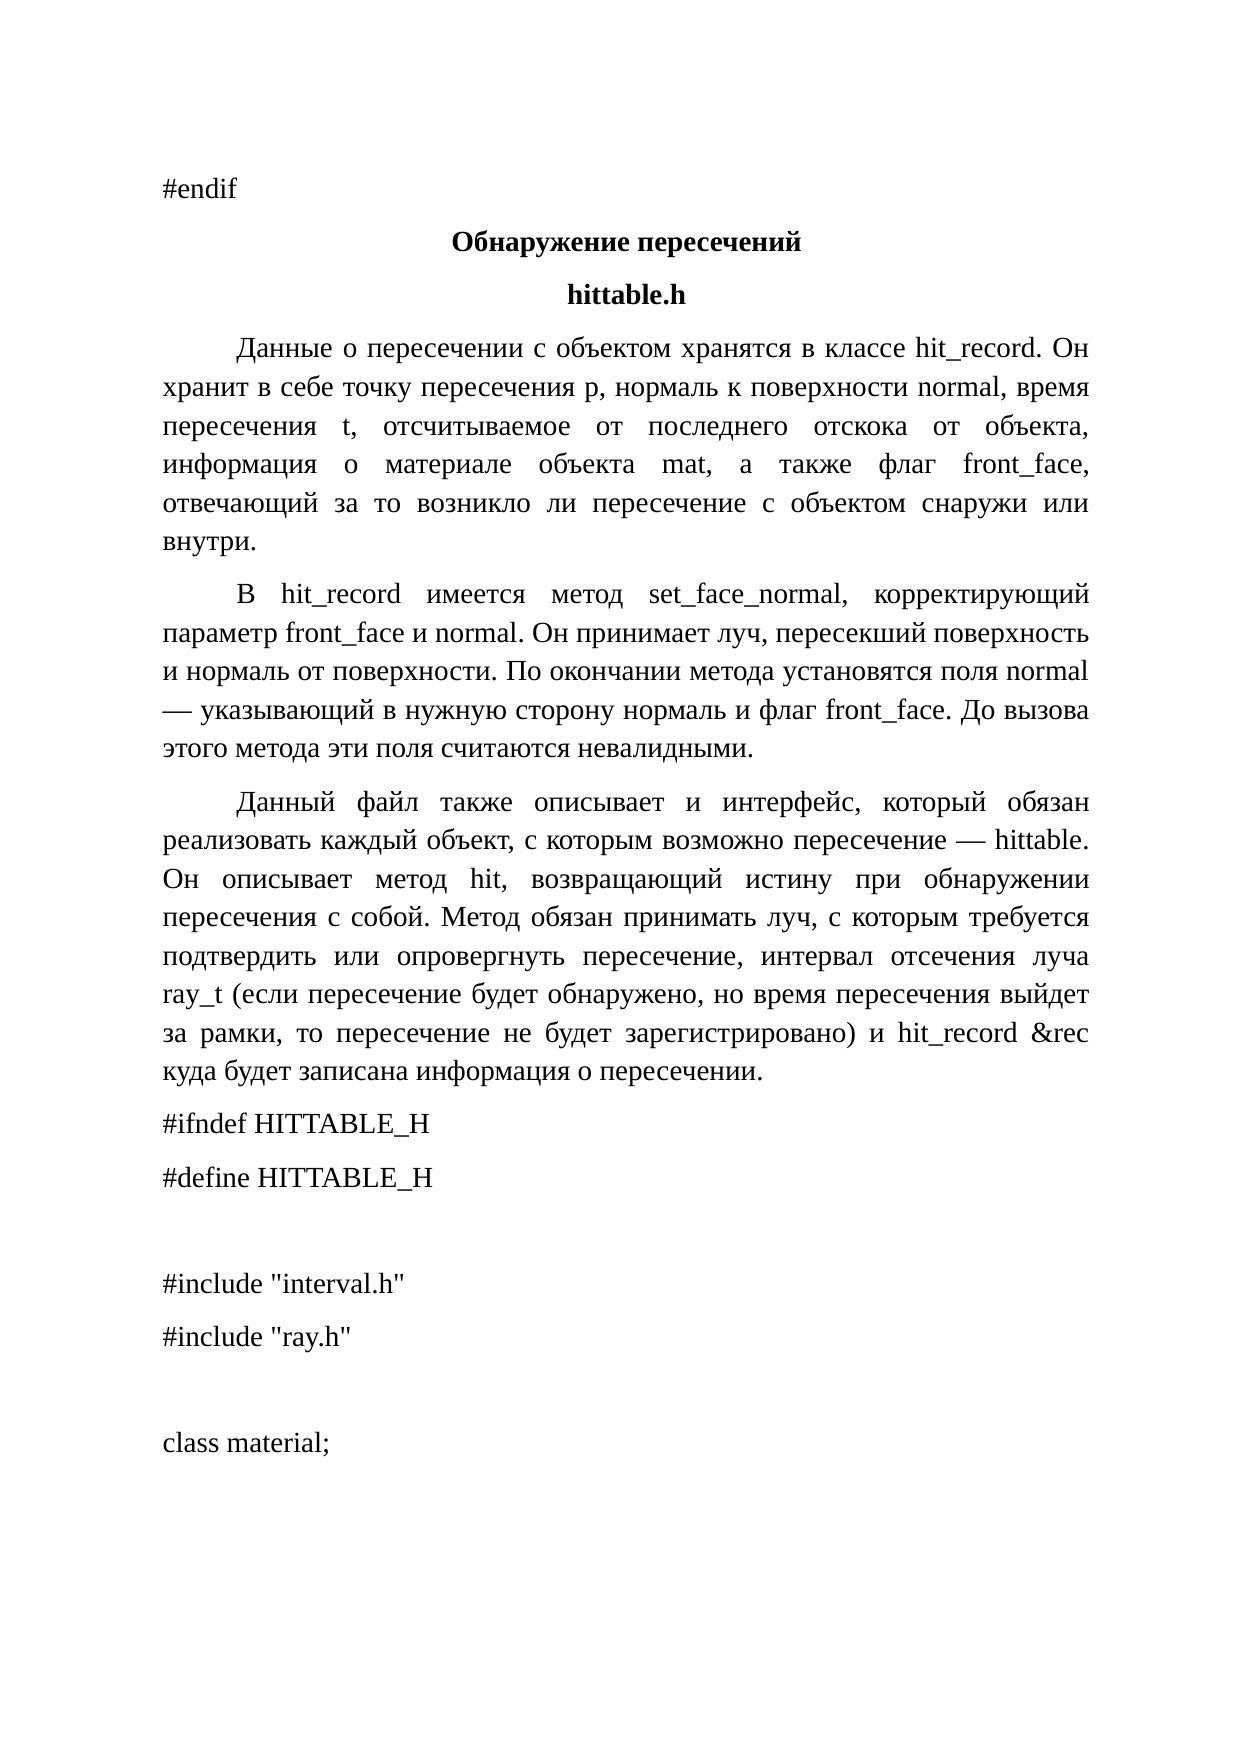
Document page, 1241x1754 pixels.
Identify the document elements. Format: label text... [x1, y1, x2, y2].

text #ifndef HITTABLE_H [162, 1107, 1090, 1140]
text В hit_record имеется метод set_face_normal, корректирующий параметр front_face и normal. Он принимает луч, пересекший поверхность и нормаль от поверхности. По окончании метода установятся поля normal — указывающий в нужную сторону нормаль и флаг front_face. До вызова этого метода эти поля считаются невалидными. [162, 576, 1090, 764]
text Обнаружение пересечений [162, 224, 1090, 258]
text #define HITTABLE_H [162, 1160, 1090, 1193]
text hittable.h [162, 277, 1090, 311]
text class material; [162, 1425, 1090, 1459]
text Данный файл также описывает и интерфейс, который обязан реализовать каждый объект, с которым возможно пересечение — hittable. Он описывает метод hit, возвращающий истину при обнаружении пересечения с собой. Метод обязан принимать луч, с которым требуется подтвердить или опровергнуть пересечение, интервал отсечения луча ray_t (если пересечение будет обнаружено, но время пересечения выйдет за рамки, то пересечение не будет зарегистрировано) и hit_record &rec куда будет записана информация о пересечении. [162, 784, 1090, 1087]
text #include "interval.h" [162, 1266, 1090, 1299]
text #endif [162, 171, 1090, 205]
text Данные о пересечении с объектом хранятся в классе hit_record. Он хранит в себе точку пересечения p, нормаль к поверхности normal, время пересечения t, отсчитываемое от последнего отскока от объекта, информация о материале объекта mat, а также флаг front_face, отвечающий за то возникло ли пересечение с объектом снаружи или внутри. [162, 331, 1090, 557]
text #include "ray.h" [162, 1319, 1090, 1353]
